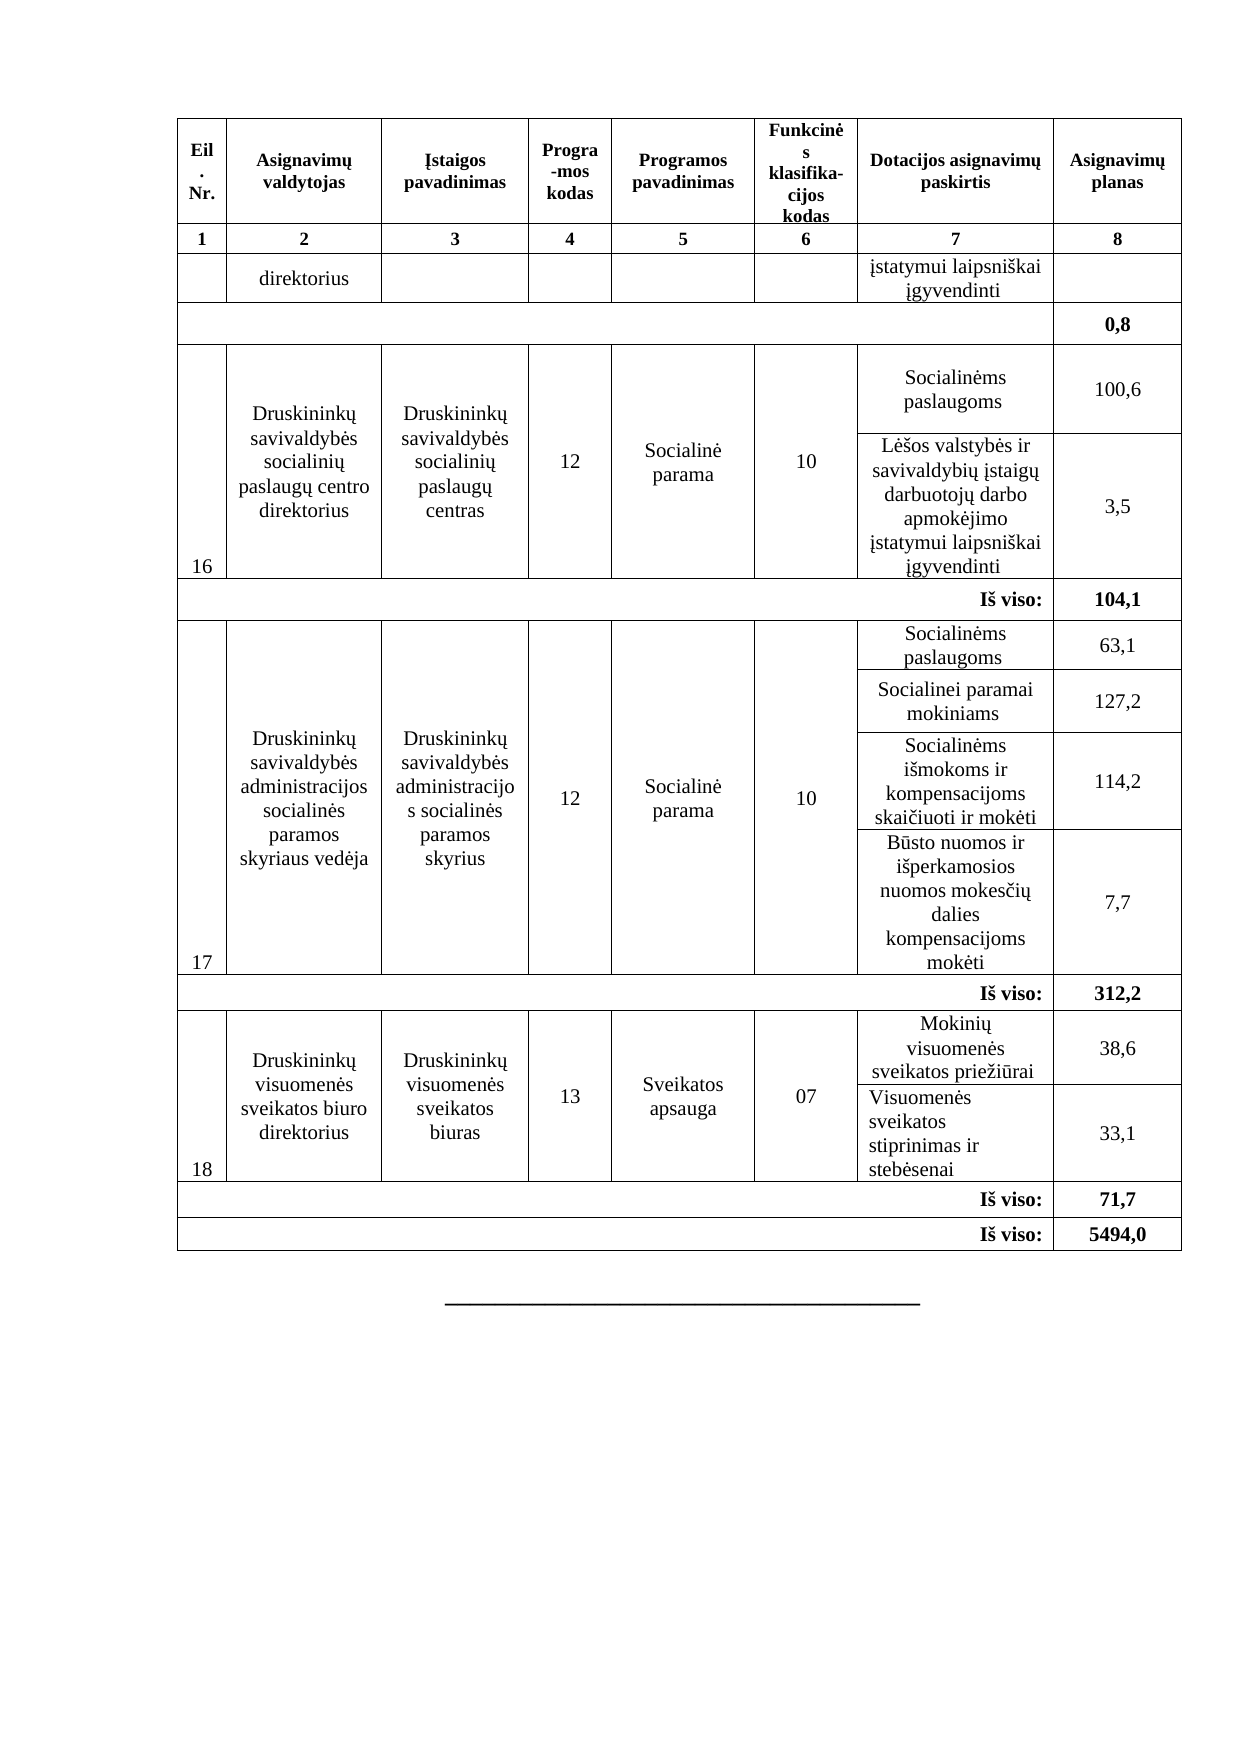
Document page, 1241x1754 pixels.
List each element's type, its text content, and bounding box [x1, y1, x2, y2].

table_cell 0,8 [1054, 303, 1181, 344]
table_cell [1054, 254, 1181, 302]
table_cell direktorius [227, 254, 381, 302]
table_cell Druskininkų savivaldybės socialinių paslaugų centras [382, 345, 528, 578]
table_cell 10 [755, 621, 857, 974]
table_cell Būsto nuomos ir išperkamosios nuomos mokesčių dalies kompensacijoms mokėti [858, 830, 1053, 974]
table_cell 13 [529, 1011, 611, 1181]
table_cell [178, 254, 226, 302]
table_cell [529, 254, 611, 302]
table_cell Visuomenės sveikatos stiprinimas ir stebėsenai [858, 1085, 1053, 1181]
table_cell 5 [612, 224, 754, 252]
table_cell 18 [178, 1011, 226, 1181]
table_header Eil. Nr. [178, 119, 226, 223]
table_cell [612, 254, 754, 302]
table_cell Sveikatos apsauga [612, 1011, 754, 1181]
table_cell 127,2 [1054, 670, 1181, 732]
table_cell 8 [1054, 224, 1181, 252]
table_cell 33,1 [1054, 1085, 1181, 1181]
table_cell 5494,0 [1054, 1218, 1181, 1249]
table_header Asignavimų valdytojas [227, 119, 381, 223]
table_cell Lėšos valstybės ir savivaldybių įstaigų darbuotojų darbo apmokėjimo įstatymui laipsniškai įgyvendinti [858, 434, 1053, 578]
table_cell 16 [178, 345, 226, 578]
table_header Dotacijos asignavimų paskirtis [858, 119, 1053, 223]
table_header Asignavimų planas [1054, 119, 1181, 223]
table_cell Druskininkų savivaldybės administracijos socialinės paramos skyrius [382, 621, 528, 974]
table_cell Druskininkų savivaldybės socialinių paslaugų centro direktorius [227, 345, 381, 578]
table_cell 7 [858, 224, 1053, 252]
table_cell 7,7 [1054, 830, 1181, 974]
table_cell [178, 303, 1053, 344]
table_cell 2 [227, 224, 381, 252]
table_cell 3 [382, 224, 528, 252]
table_header Programos pavadinimas [612, 119, 754, 223]
table_cell 3,5 [1054, 434, 1181, 578]
table_cell 71,7 [1054, 1182, 1181, 1217]
table_cell Socialinė parama [612, 621, 754, 974]
table_header Įstaigos pavadinimas [382, 119, 528, 223]
table_cell Iš viso: [178, 579, 1053, 620]
table_cell Socialinei paramai mokiniams [858, 670, 1053, 732]
table_cell 114,2 [1054, 733, 1181, 829]
table_cell 4 [529, 224, 611, 252]
table_cell Socialinėms paslaugoms [858, 345, 1053, 432]
table_cell 12 [529, 345, 611, 578]
table_cell 12 [529, 621, 611, 974]
table_cell Druskininkų visuomenės sveikatos biuras [382, 1011, 528, 1181]
table_cell Socialinėms paslaugoms [858, 621, 1053, 669]
text ______________________________________ [177, 1279, 1181, 1308]
table_cell Socialinė parama [612, 345, 754, 578]
table_cell 104,1 [1054, 579, 1181, 620]
table_cell 63,1 [1054, 621, 1181, 669]
table_cell Iš viso: [178, 1182, 1053, 1217]
table_cell Mokinių visuomenės sveikatos priežiūrai [858, 1011, 1053, 1083]
table_cell 312,2 [1054, 975, 1181, 1010]
table_cell įstatymui laipsniškai įgyvendinti [858, 254, 1053, 302]
table_cell Druskininkų savivaldybės administracijos socialinės paramos skyriaus vedėja [227, 621, 381, 974]
table_cell Iš viso: [178, 975, 1053, 1010]
table_cell Iš viso: [178, 1218, 1053, 1249]
table_cell 38,6 [1054, 1011, 1181, 1083]
table_cell Socialinėms išmokoms ir kompensacijoms skaičiuoti ir mokėti [858, 733, 1053, 829]
table_cell 1 [178, 224, 226, 252]
table_cell 6 [755, 224, 857, 252]
table_cell Druskininkų visuomenės sveikatos biuro direktorius [227, 1011, 381, 1181]
table_cell [382, 254, 528, 302]
table_cell 10 [755, 345, 857, 578]
table_cell 100,6 [1054, 345, 1181, 432]
table_cell [755, 254, 857, 302]
table_header Funkcinės klasifika-cijos kodas [755, 119, 857, 223]
table_cell 07 [755, 1011, 857, 1181]
table_header Progra-mos kodas [529, 119, 611, 223]
table_cell 17 [178, 621, 226, 974]
